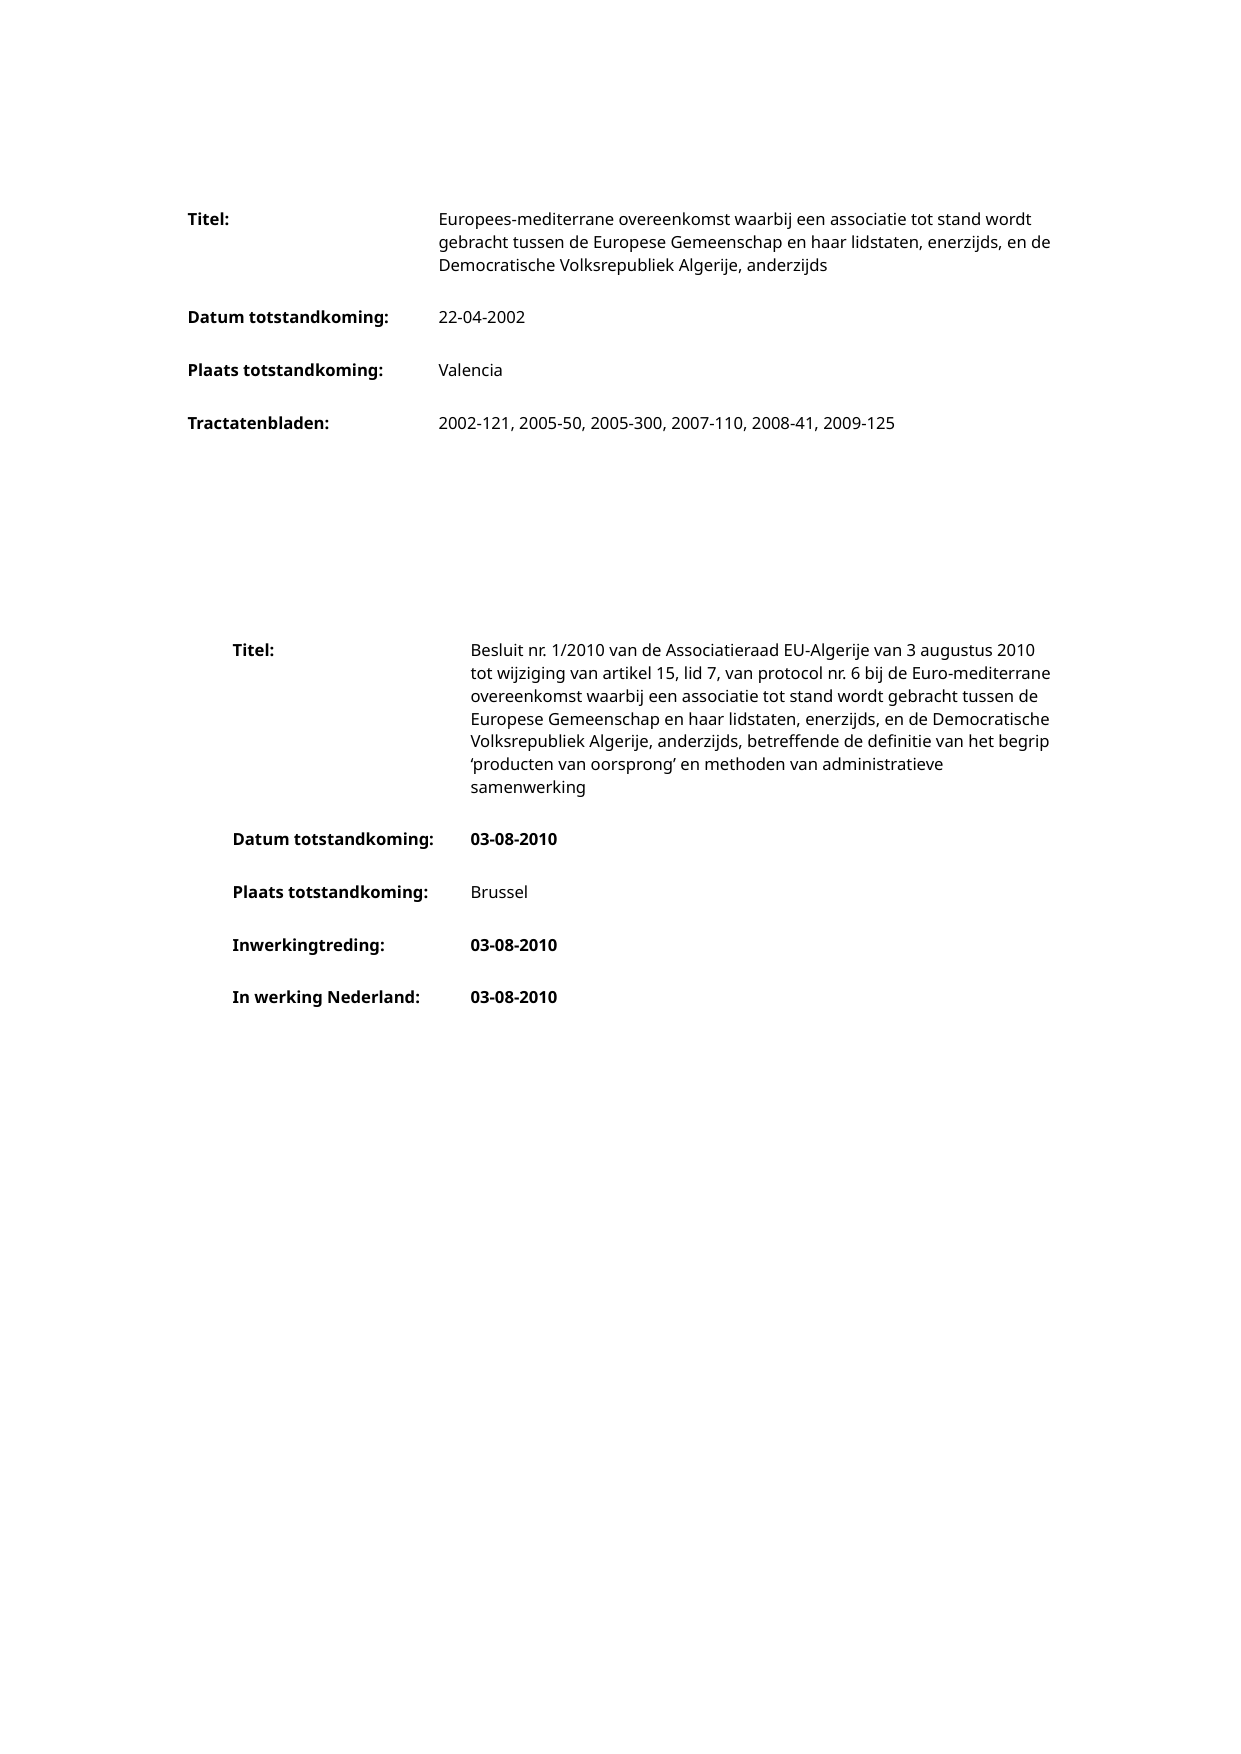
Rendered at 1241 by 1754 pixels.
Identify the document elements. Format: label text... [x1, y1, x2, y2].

table_cell Plaats totstandkoming: [233, 881, 470, 933]
table_cell 22-04-2002 [438, 306, 1053, 359]
table_cell Valencia [438, 359, 1053, 411]
table_header Europees-mediterrane overeenkomst waarbij een associatie tot stand wordt gebracht tussen de Europese Gemeenschap en haar lidstaten, enerzijds, en de Democratische Volksrepubliek Algerije, anderzijds [438, 208, 1053, 306]
table_cell [188, 464, 1053, 523]
table_cell Datum totstandkoming: [233, 828, 470, 881]
table_cell 03-08-2010 [470, 828, 1053, 881]
table_header Titel: [233, 639, 470, 828]
table_cell Datum totstandkoming: [188, 306, 438, 359]
table_cell Brussel [470, 881, 1053, 933]
table_cell Tractatenbladen: [188, 411, 438, 464]
table_header Titel: [188, 208, 438, 306]
table_cell 03-08-2010 03-08-2010 [470, 933, 1053, 1039]
table_cell [233, 1039, 1053, 1097]
table_cell 2002-121, 2005-50, 2005-300, 2007-110, 2008-41, 2009-125 [438, 411, 1053, 464]
table_header Besluit nr. 1/2010 van de Associatieraad EU-Algerije van 3 augustus 2010 tot wijziging van artikel 15, lid 7, van protocol nr. 6 bij de Euro-mediterrane overeenkomst waarbij een associatie tot stand wordt gebracht tussen de Europese Gemeenschap en haar lidstaten, enerzijds, en de Democratische Volksrepubliek Algerije, anderzijds, betreffende de definitie van het begrip ‘producten van oorsprong’ en methoden van administratieve samenwerking [470, 639, 1053, 828]
table_cell Inwerkingtreding: In werking Nederland: [233, 933, 470, 1039]
table_cell Plaats totstandkoming: [188, 359, 438, 411]
